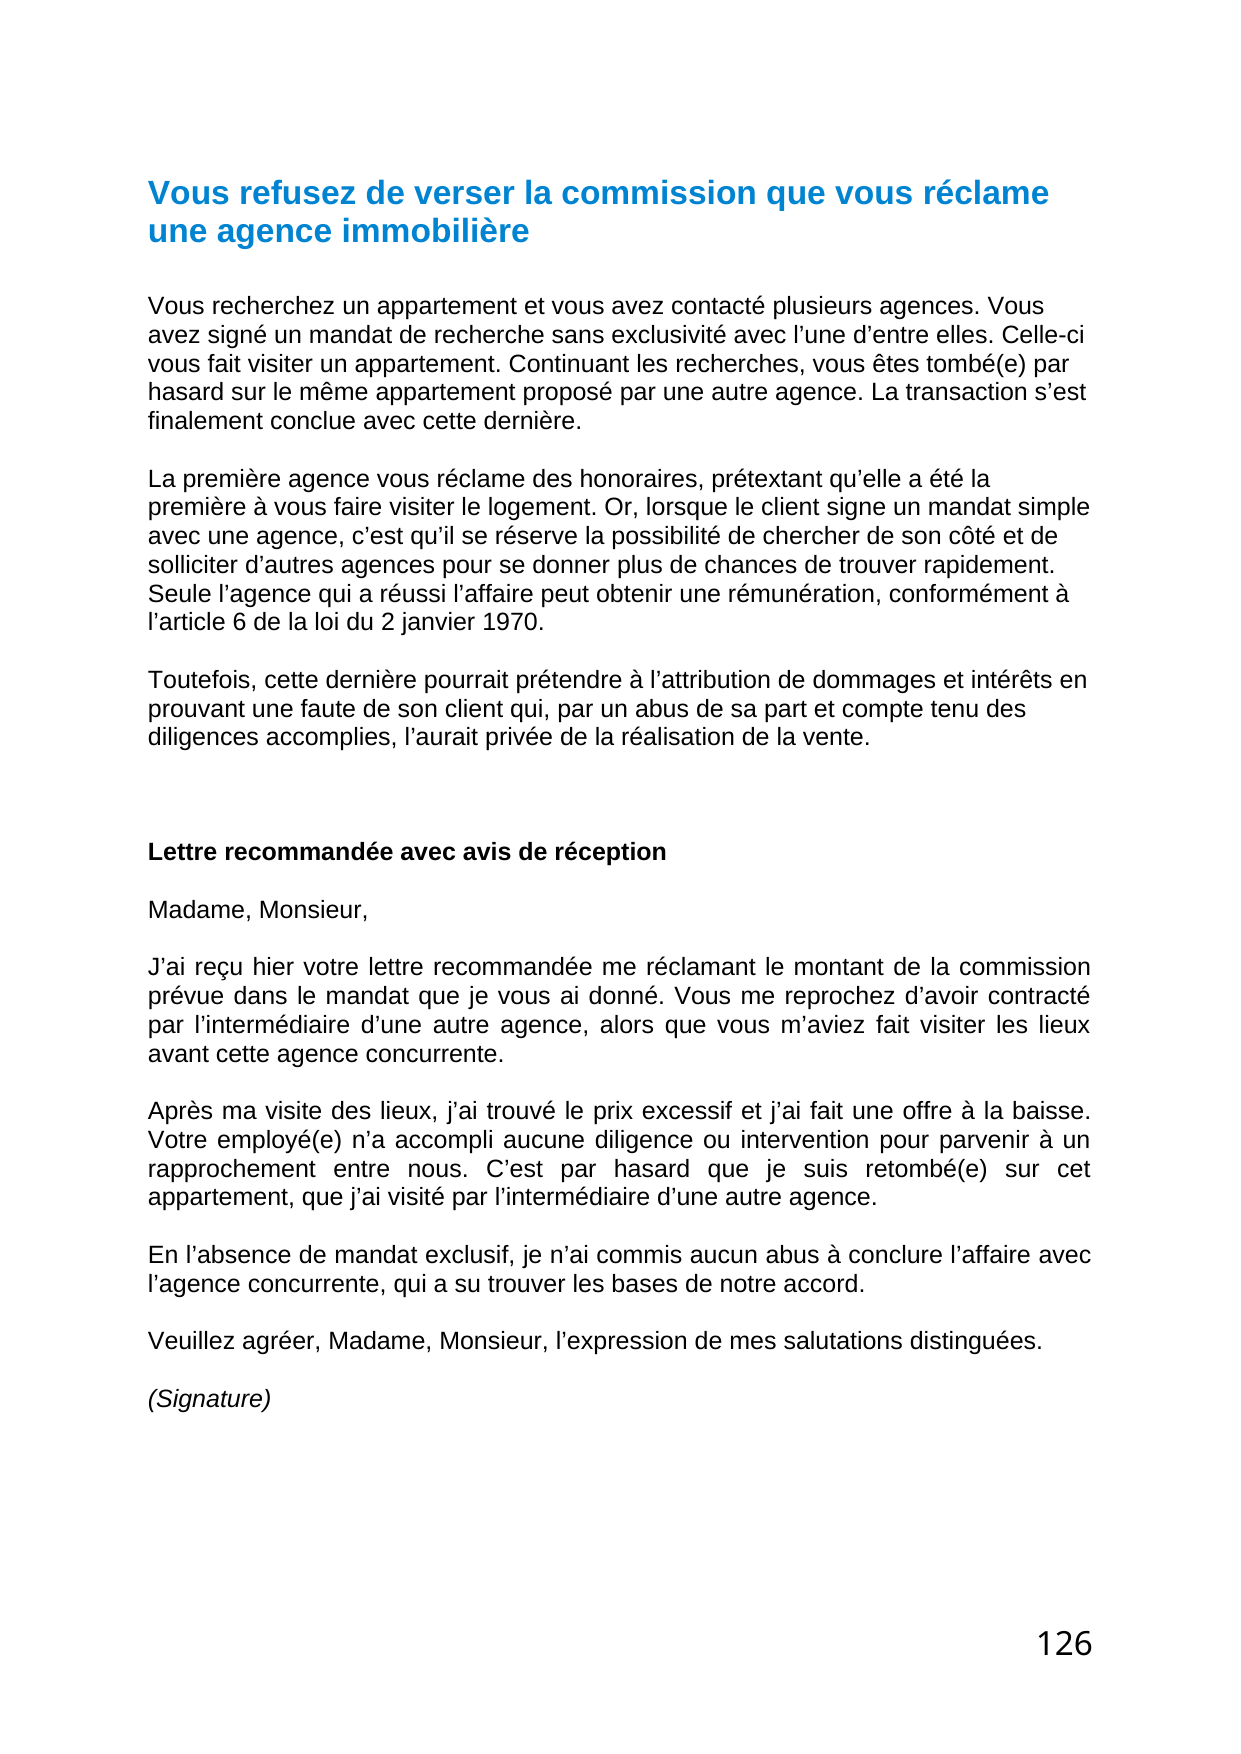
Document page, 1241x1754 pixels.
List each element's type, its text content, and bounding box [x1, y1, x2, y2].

text (Signature) [148, 1384, 1093, 1412]
subtitle Vous refusez de verser la commission que vous réclame une agence immobilière [148, 173, 1093, 250]
text Lettre recommandée avec avis de réception [148, 837, 1093, 866]
text Madame, Monsieur, [148, 895, 1093, 924]
text Après ma visite des lieux, j’ai trouvé le prix excessif et j’ai fait une offre à la baisse. Votre employé(e) n’a accompli aucune diligence ou intervention pour parvenir à un rapprochement entre nous. C’est par hasard que je suis retombé(e) sur cet appartement, que j’ai visité par l’intermédiaire d’une autre agence. [148, 1096, 1093, 1211]
text Vous recherchez un appartement et vous avez contacté plusieurs agences. Vous avez signé un mandat de recherche sans exclusivité avec l’une d’entre elles. Celle-ci vous fait visiter un appartement. Continuant les recherches, vous êtes tombé(e) par hasard sur le même appartement proposé par une autre agence. La transaction s’est finalement conclue avec cette dernière. [148, 291, 1093, 435]
text Toutefois, cette dernière pourrait prétendre à l’attribution de dommages et intérêts en prouvant une faute de son client qui, par un abus de sa part et compte tenu des diligences accomplies, l’aurait privée de la réalisation de la vente. [148, 665, 1093, 751]
text La première agence vous réclame des honoraires, prétextant qu’elle a été la première à vous faire visiter le logement. Or, lorsque le client signe un mandat simple avec une agence, c’est qu’il se réserve la possibilité de chercher de son côté et de solliciter d’autres agences pour se donner plus de chances de trouver rapidement. Seule l’agence qui a réussi l’affaire peut obtenir une rémunération, conformément à l’article 6 de la loi du 2 janvier 1970. [148, 464, 1093, 636]
text En l’absence de mandat exclusif, je n’ai commis aucun abus à conclure l’affaire avec l’agence concurrente, qui a su trouver les bases de notre accord. [148, 1240, 1093, 1297]
text Veuillez agréer, Madame, Monsieur, l’expression de mes salutations distinguées. [148, 1326, 1093, 1355]
text J’ai reçu hier votre lettre recommandée me réclamant le montant de la commission prévue dans le mandat que je vous ai donné. Vous me reprochez d’avoir contracté par l’intermédiaire d’une autre agence, alors que vous m’aviez fait visiter les lieux avant cette agence concurrente. [148, 952, 1093, 1067]
